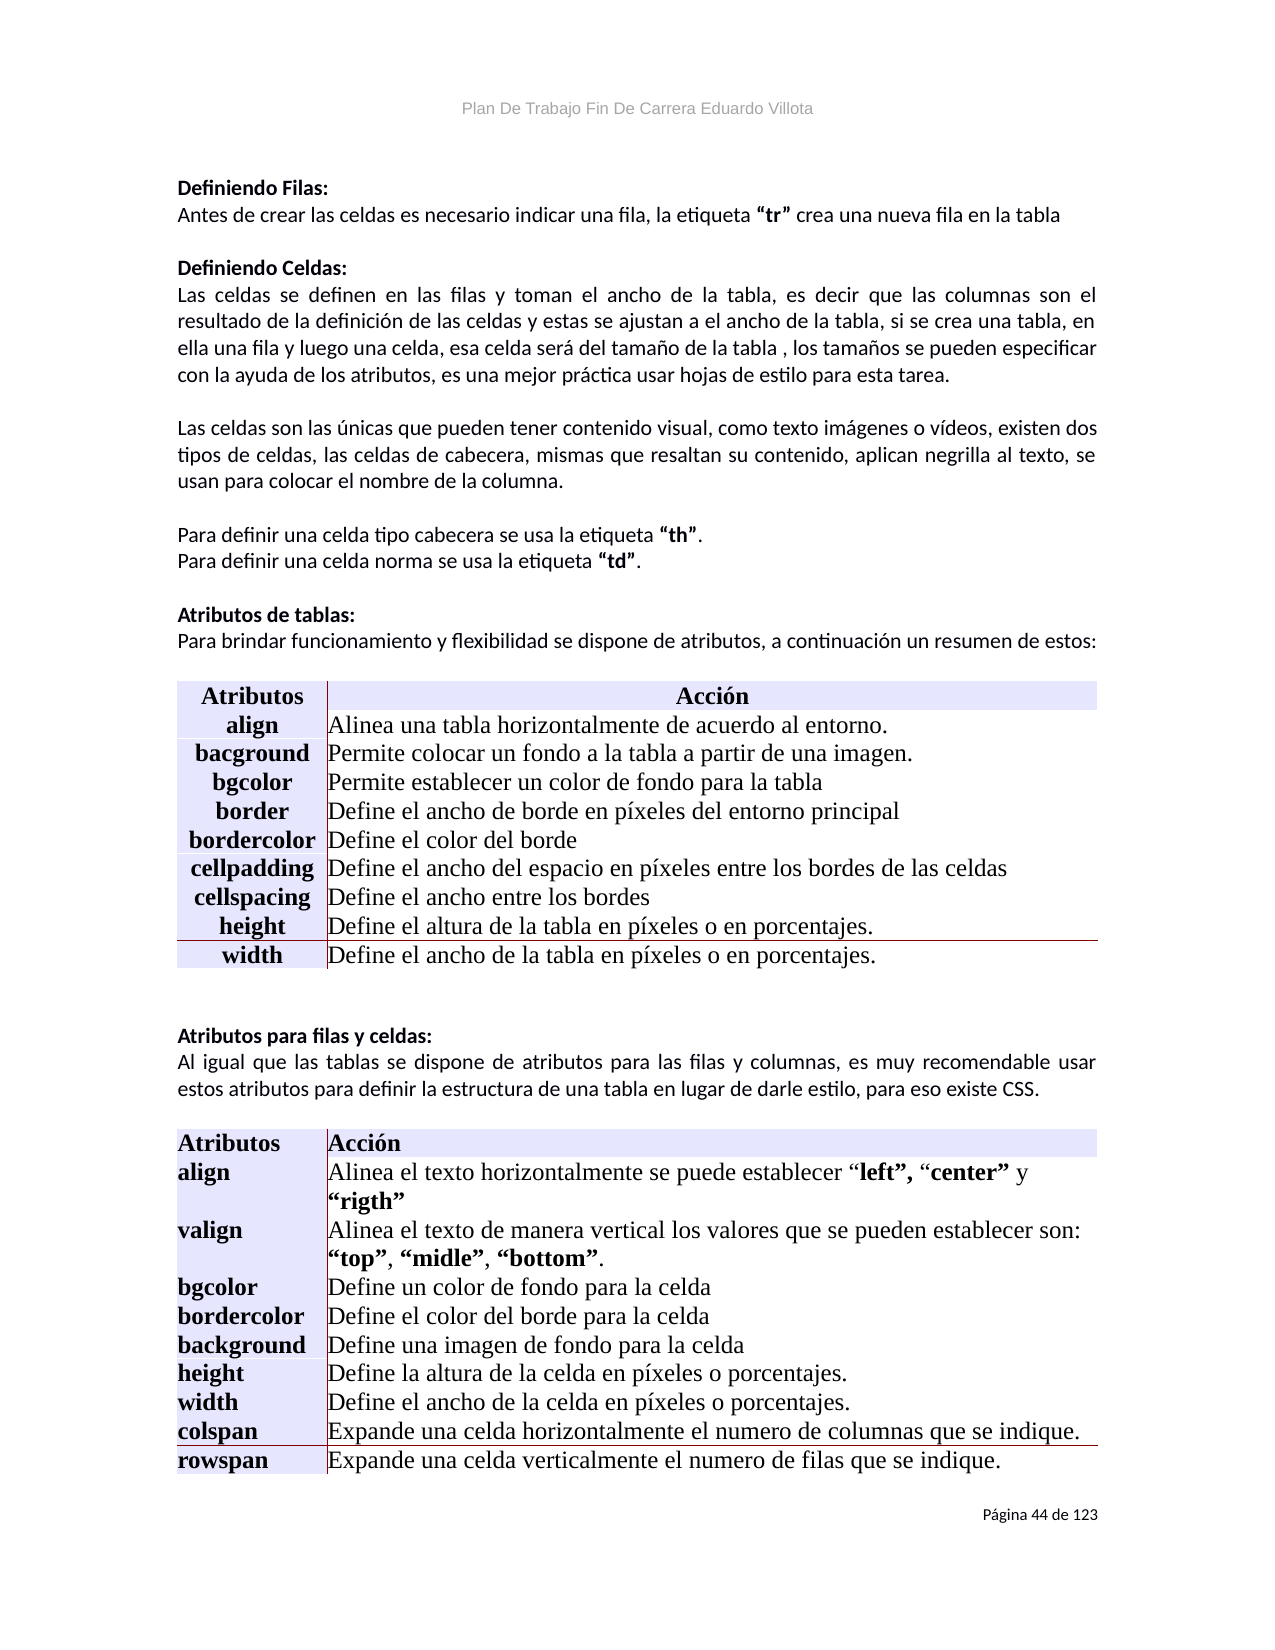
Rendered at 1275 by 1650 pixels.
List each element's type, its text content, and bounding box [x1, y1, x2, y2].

text Atributos de tablas: [177, 601, 1098, 628]
table_cell align [177, 710, 327, 738]
table_cell colspan [177, 1416, 327, 1445]
table_cell height [177, 911, 327, 940]
table_cell Alinea una tabla horizontalmente de acuerdo al entorno. [328, 710, 1097, 738]
table_cell height [177, 1359, 327, 1387]
table_cell Define el ancho de borde en píxeles del entorno principal [328, 796, 1097, 825]
table_cell Define el ancho de la tabla en píxeles o en porcentajes. [328, 941, 1097, 968]
table_cell align [177, 1157, 327, 1215]
table_cell bordercolor [177, 825, 327, 853]
text Para definir una celda norma se usa la etiqueta “td”. [177, 548, 1098, 574]
table_cell Define la altura de la celda en píxeles o porcentajes. [328, 1359, 1097, 1387]
table_cell Define el ancho del espacio en píxeles entre los bordes de las celdas [328, 854, 1097, 882]
table_cell cellspacing [177, 882, 327, 911]
text Al igual que las tablas se dispone de atributos para las filas y columnas, es muy recomendable usar estos atributos para definir la estructura de una tabla en lugar de darle estilo, para eso existe CSS. [177, 1048, 1098, 1102]
text Definiendo Filas: [177, 174, 1098, 201]
table_cell Permite colocar un fondo a la tabla a partir de una imagen. [328, 739, 1097, 767]
text Las celdas son las únicas que pueden tener contenido visual, como texto imágenes o vídeos, existen dos tipos de celdas, las celdas de cabecera, mismas que resaltan su contenido, aplican negrilla al texto, se usan para colocar el nombre de la columna. [177, 414, 1098, 494]
text Atributos para filas y celdas: [177, 1022, 1098, 1048]
table_cell valign [177, 1215, 327, 1272]
table_cell Define el altura de la tabla en píxeles o en porcentajes. [328, 911, 1097, 940]
table_cell Expande una celda horizontalmente el numero de columnas que se indique. [328, 1416, 1097, 1445]
table_cell bgcolor [177, 1272, 327, 1301]
table_header Atributos [177, 1129, 327, 1157]
table_cell Expande una celda verticalmente el numero de filas que se indique. [328, 1446, 1097, 1474]
table_cell Define una imagen de fondo para la celda [328, 1330, 1097, 1358]
table_cell bgcolor [177, 767, 327, 796]
table_cell Define el color del borde [328, 825, 1097, 853]
table_header Acción [328, 681, 1097, 710]
table_cell cellpadding [177, 854, 327, 882]
text Para brindar funcionamiento y flexibilidad se dispone de atributos, a continuación un resumen de estos: [177, 628, 1098, 654]
table_cell rowspan [177, 1446, 327, 1474]
table_header Atributos [177, 681, 327, 710]
table_cell background [177, 1330, 327, 1358]
table_cell bordercolor [177, 1301, 327, 1330]
table_cell Alinea el texto horizontalmente se puede establecer “left”, “center” y “rigth” [328, 1157, 1097, 1215]
table_cell Permite establecer un color de fondo para la tabla [328, 767, 1097, 796]
text Definiendo Celdas: [177, 254, 1098, 281]
text Antes de crear las celdas es necesario indicar una fila, la etiqueta “tr” crea una nueva fila en la tabla [177, 201, 1098, 228]
table_cell border [177, 796, 327, 825]
text Las celdas se definen en las filas y toman el ancho de la tabla, es decir que las columnas son el resultado de la definición de las celdas y estas se ajustan a el ancho de la tabla, si se crea una tabla, en ella una fila y luego una celda, esa celda será del tamaño de la tabla , los tamaños se pueden especificar con la ayuda de los atributos, es una mejor práctica usar hojas de estilo para esta tarea. [177, 281, 1098, 388]
table_cell width [177, 941, 327, 968]
table_cell bacground [177, 739, 327, 767]
table_cell Define el color del borde para la celda [328, 1301, 1097, 1330]
table_cell Define el ancho de la celda en píxeles o porcentajes. [328, 1387, 1097, 1416]
table_header Acción [328, 1129, 1097, 1157]
table_cell Define un color de fondo para la celda [328, 1272, 1097, 1301]
table_cell width [177, 1387, 327, 1416]
table_cell Define el ancho entre los bordes [328, 882, 1097, 911]
table_cell Alinea el texto de manera vertical los valores que se pueden establecer son: “top”, “midle”, “bottom”. [328, 1215, 1097, 1272]
text Para definir una celda tipo cabecera se usa la etiqueta “th”. [177, 521, 1098, 548]
